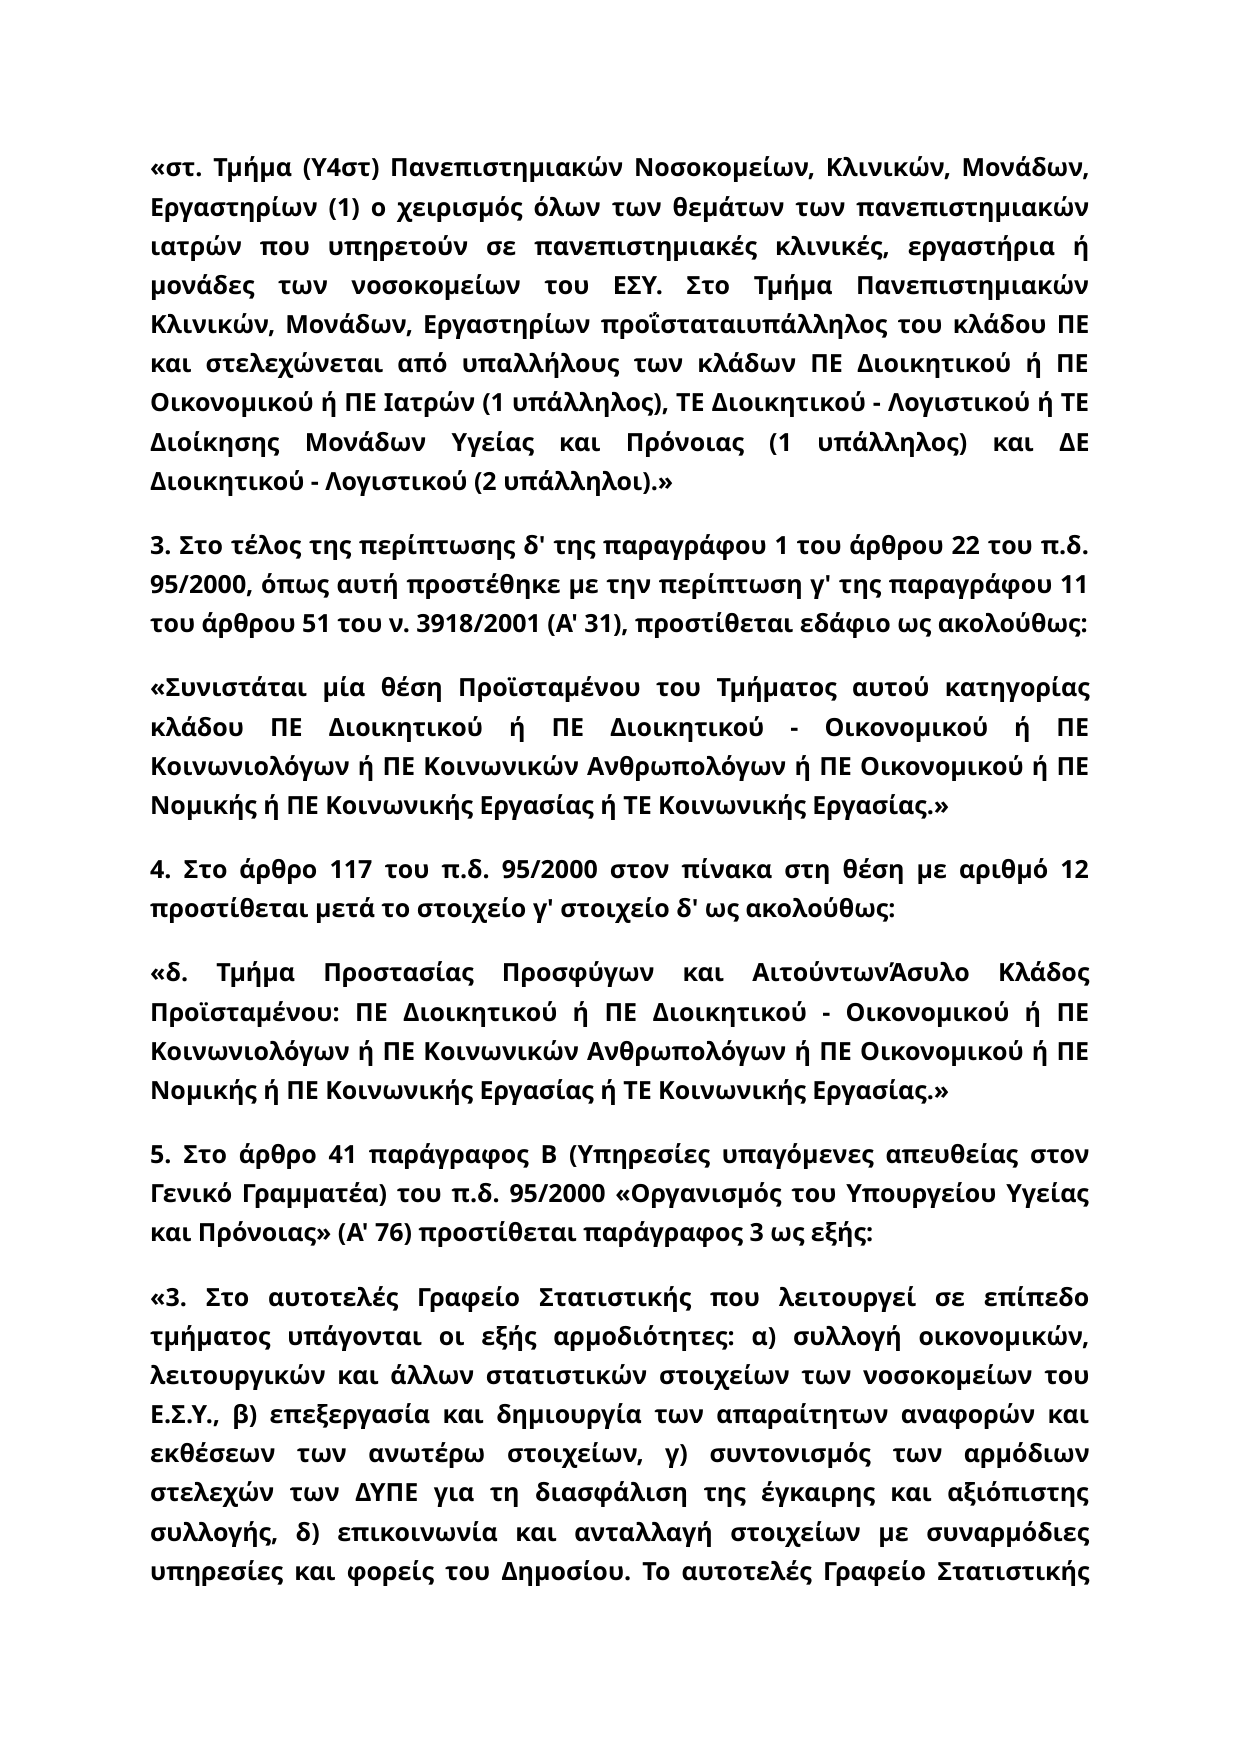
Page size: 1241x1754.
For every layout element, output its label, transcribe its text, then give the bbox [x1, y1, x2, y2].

text «δ. Τμήμα Προστασίας Προσφύγων και ΑιτούντωνΆσυλο Κλάδος Προϊσταμένου: ΠΕ Διοικητικού ή ΠΕ Διοικητικού - Οικονομικού ή ΠΕ Κοινωνιολόγων ή ΠΕ Κοινωνικών Ανθρωπολόγων ή ΠΕ Οικονομικού ή ΠΕ Νομικής ή ΠΕ Κοινωνικής Εργασίας ή ΤΕ Κοινωνικής Εργασίας.» [150, 955, 1090, 1107]
text 5. Στο άρθρο 41 παράγραφος Β (Υπηρεσίες υπαγόμενες απευθείας στον Γενικό Γραμματέα) του π.δ. 95/2000 «Οργανισμός του Υπουργείου Υγείας και Πρόνοιας» (Α' 76) προστίθεται παράγραφος 3 ως εξής: [150, 1137, 1090, 1249]
text «Συνιστάται μία θέση Προϊσταμένου του Τμήματος αυτού κατηγορίας κλάδου ΠΕ Διοικητικού ή ΠΕ Διοικητικού - Οικονομικού ή ΠΕ Κοινωνιολόγων ή ΠΕ Κοινωνικών Ανθρωπολόγων ή ΠΕ Οικονομικού ή ΠΕ Νομικής ή ΠΕ Κοινωνικής Εργασίας ή ΤΕ Κοινωνικής Εργασίας.» [150, 670, 1090, 822]
text 4. Στο άρθρο 117 του π.δ. 95/2000 στον πίνακα στη θέση με αριθμό 12 προστίθεται μετά το στοιχείο γ' στοιχείο δ' ως ακολούθως: [150, 852, 1090, 925]
text «στ. Τμήμα (Υ4στ) Πανεπιστημιακών Νοσοκομείων, Κλινικών, Μονάδων, Εργαστηρίων (1) ο χειρισμός όλων των θεμάτων των πανεπιστημιακών ιατρών που υπηρετούν σε πανεπιστημιακές κλινικές, εργαστήρια ή μονάδες των νοσοκομείων του ΕΣΥ. Στο Τμήμα Πανεπιστημιακών Κλινικών, Μονάδων, Εργαστηρίων προΐσταταιυπάλληλος του κλάδου ΠΕ και στελεχώνεται από υπαλλήλους των κλάδων ΠΕ Διοικητικού ή ΠΕ Οικονομικού ή ΠΕ Ιατρών (1 υπάλληλος), ΤΕ Διοικητικού - Λογιστικού ή ΤΕ Διοίκησης Μονάδων Υγείας και Πρόνοιας (1 υπάλληλος) και ΔΕ Διοικητικού - Λογιστικού (2 υπάλληλοι).» [150, 150, 1090, 497]
text 3. Στο τέλος της περίπτωσης δ' της παραγράφου 1 του άρθρου 22 του π.δ. 95/2000, όπως αυτή προστέθηκε με την περίπτωση γ' της παραγράφου 11 του άρθρου 51 του ν. 3918/2001 (Α' 31), προστίθεται εδάφιο ως ακολούθως: [150, 527, 1090, 640]
text «3. Στο αυτοτελές Γραφείο Στατιστικής που λειτουργεί σε επίπεδο τμήματος υπάγονται οι εξής αρμοδιότητες: α) συλλογή οικονομικών, λειτουργικών και άλλων στατιστικών στοιχείων των νοσοκομείων του Ε.Σ.Υ., β) επεξεργασία και δημιουργία των απαραίτητων αναφορών και εκθέσεων των ανωτέρω στοιχείων, γ) συντονισμός των αρμόδιων στελεχών των ΔΥΠΕ για τη διασφάλιση της έγκαιρης και αξιόπιστης συλλογής, δ) επικοινωνία και ανταλλαγή στοιχείων με συναρμόδιες υπηρεσίες και φορείς του Δημοσίου. Το αυτοτελές Γραφείο Στατιστικής [150, 1279, 1090, 1587]
